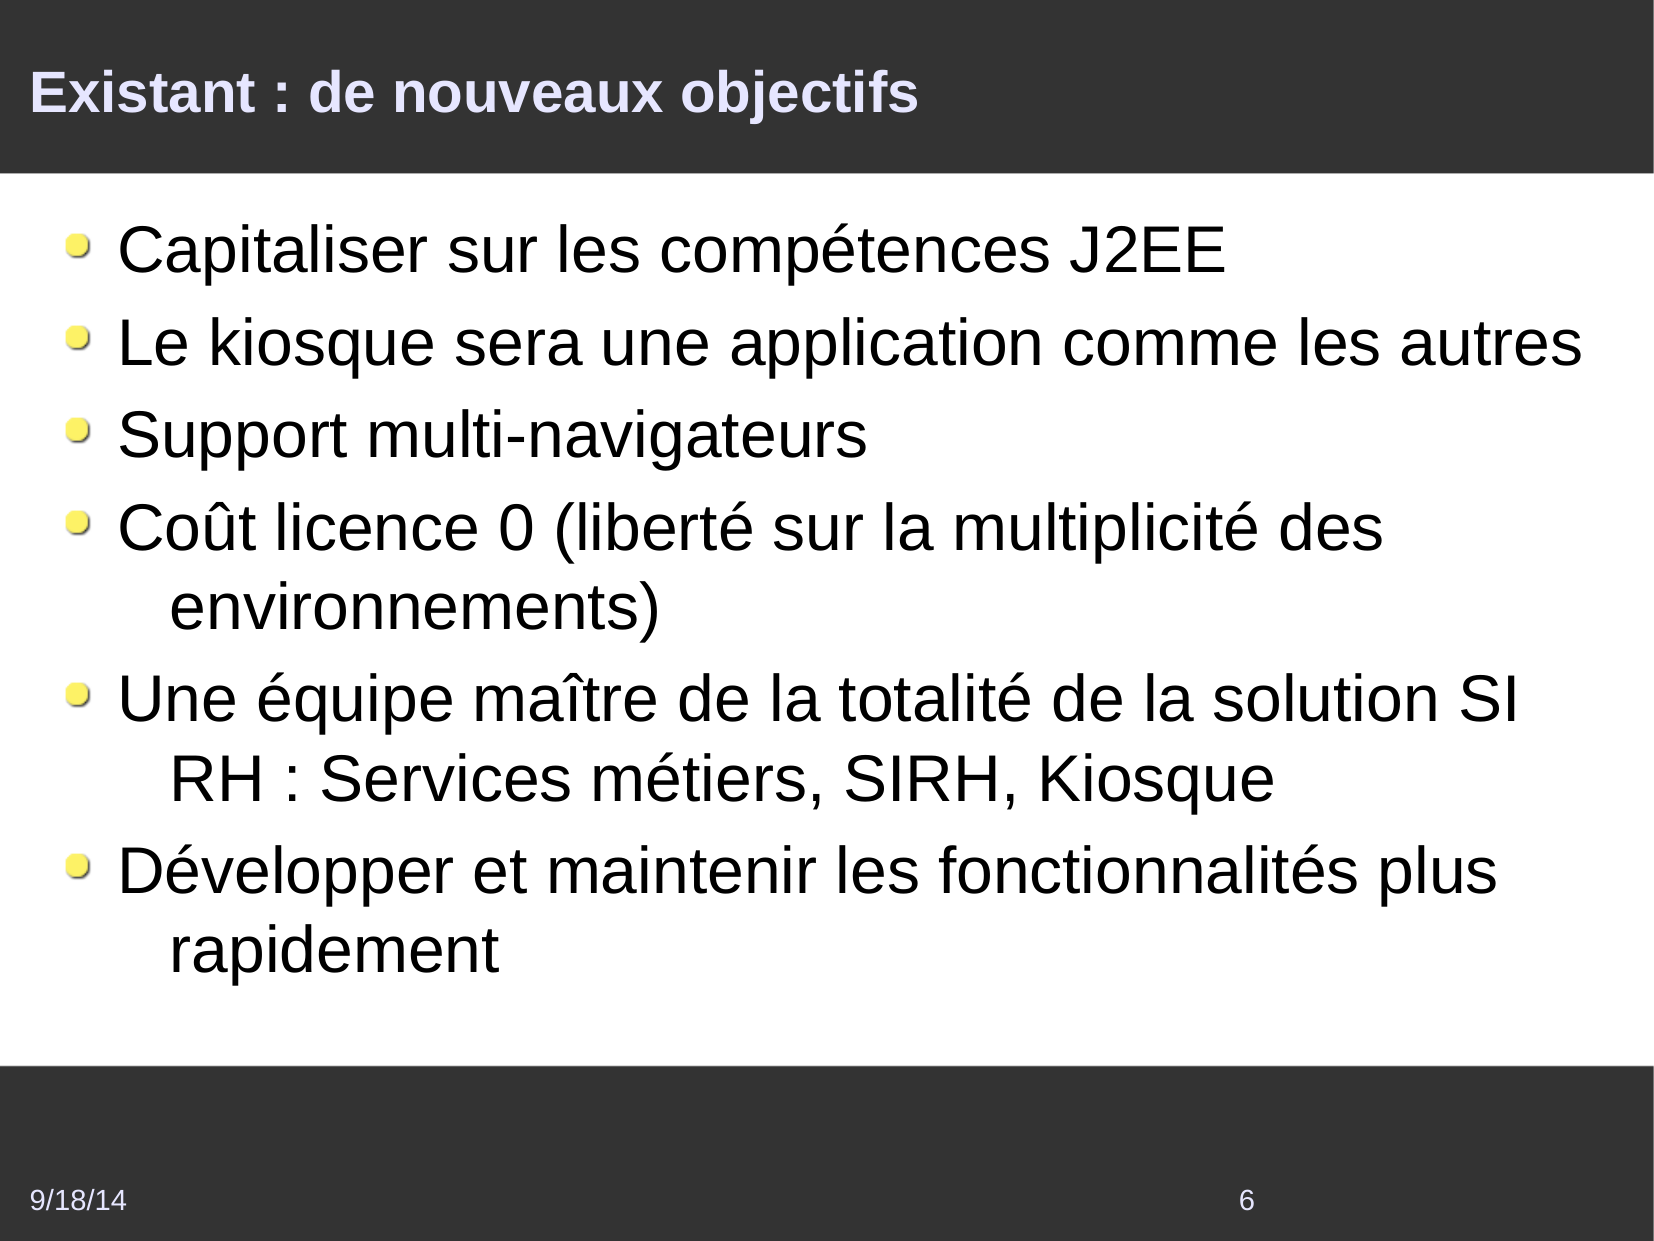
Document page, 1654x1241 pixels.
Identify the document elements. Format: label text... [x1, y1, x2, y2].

text_box [1238, 1181, 1625, 1241]
list Capitaliser sur les compétences J2EE Le kiosque sera une application comme les autres Support multi-navigateurs Coût licence 0 (liberté sur la multiplicité des environnements) Une équipe maître de la totalité de la solution SI RH : Services métiers, SIRH, Kiosque Développer et maintenir les fonctionnalités plus rapidement [29, 206, 1625, 994]
picture [0, 0, 1654, 1241]
title Existant : de nouveaux objectifs [29, 53, 1625, 124]
text_box 9/18/14 [29, 1181, 566, 1241]
